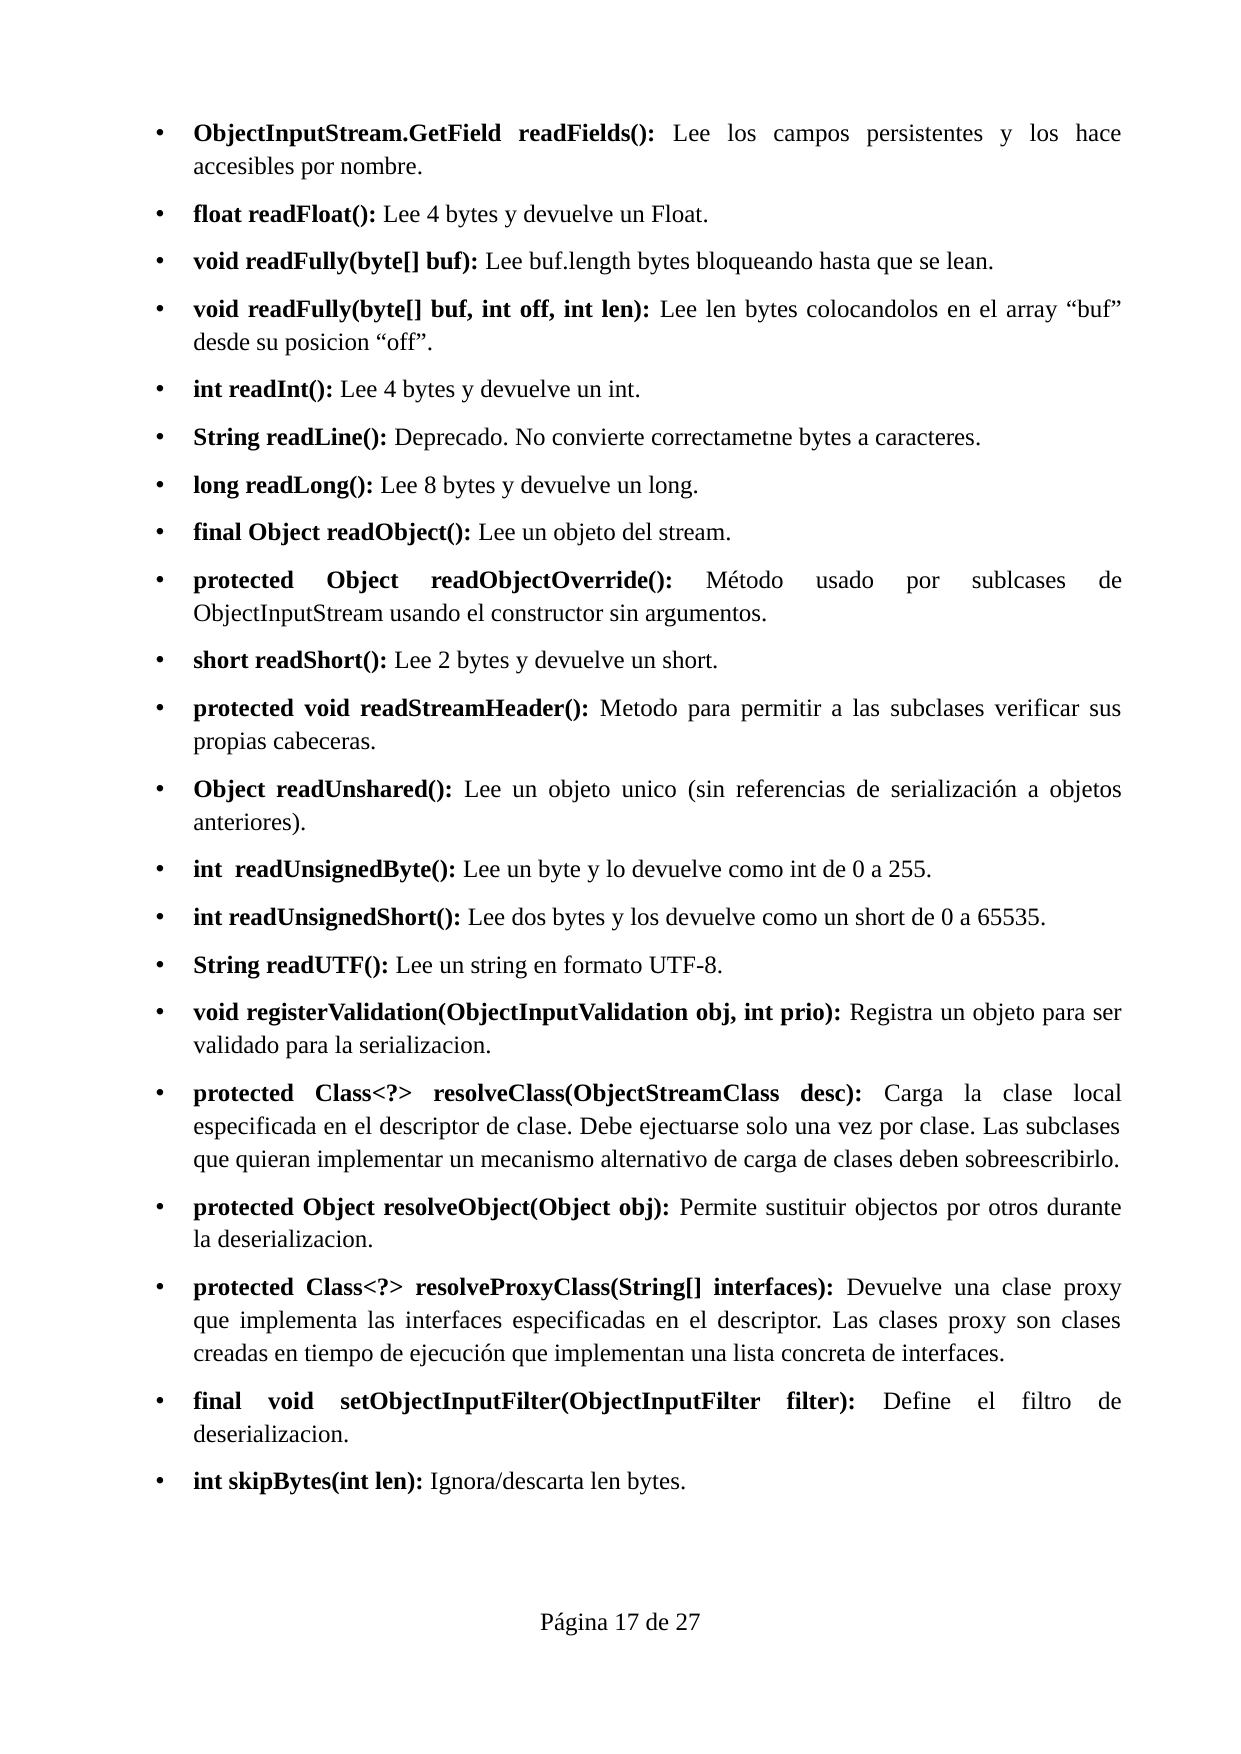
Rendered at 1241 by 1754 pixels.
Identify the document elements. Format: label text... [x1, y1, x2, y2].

list protected Class<?> resolveProxyClass(String[] interfaces): Devuelve una clase proxy que implementa las interfaces especificadas en el descriptor. Las clases proxy son clases creadas en tiempo de ejecución que implementan una lista concreta de interfaces. [156, 1272, 1122, 1367]
list float readFloat(): Lee 4 bytes y devuelve un Float. [156, 199, 1122, 227]
list void registerValidation(ObjectInputValidation obj, int prio): Registra un objeto para ser validado para la serializacion. [156, 997, 1122, 1059]
list protected Object resolveObject(Object obj): Permite sustituir objectos por otros durante la deserializacion. [156, 1192, 1122, 1253]
list int skipBytes(int len): Ignora/descarta len bytes. [156, 1466, 1122, 1495]
list protected Class<?> resolveClass(ObjectStreamClass desc): Carga la clase local especificada en el descriptor de clase. Debe ejectuarse solo una vez por clase. Las subclases que quieran implementar un mecanismo alternativo de carga de clases deben sobreescribirlo. [156, 1078, 1122, 1173]
list ObjectInputStream.GetField readFields(): Lee los campos persistentes y los hace accesibles por nombre. [156, 118, 1122, 180]
list short readShort(): Lee 2 bytes y devuelve un short. [156, 646, 1122, 674]
list final Object readObject(): Lee un objeto del stream. [156, 517, 1122, 546]
list int readUnsignedShort(): Lee dos bytes y los devuelve como un short de 0 a 65535. [156, 902, 1122, 931]
list int readUnsignedByte(): Lee un byte y lo devuelve como int de 0 a 255. [156, 854, 1122, 883]
list protected void readStreamHeader(): Metodo para permitir a las subclases verificar sus propias cabeceras. [156, 693, 1122, 755]
list long readLong(): Lee 8 bytes y devuelve un long. [156, 470, 1122, 498]
list void readFully(byte[] buf, int off, int len): Lee len bytes colocandolos en el array “buf” desde su posicion “off”. [156, 294, 1122, 356]
list Object readUnshared(): Lee un objeto unico (sin referencias de serialización a objetos anteriores). [156, 774, 1122, 836]
list String readLine(): Deprecado. No convierte correctametne bytes a caracteres. [156, 422, 1122, 451]
list int readInt(): Lee 4 bytes y devuelve un int. [156, 374, 1122, 403]
list String readUTF(): Lee un string en formato UTF-8. [156, 950, 1122, 978]
list protected Object readObjectOverride(): Método usado por sublcases de ObjectInputStream usando el constructor sin argumentos. [156, 565, 1122, 627]
list void readFully(byte[] buf): Lee buf.length bytes bloqueando hasta que se lean. [156, 246, 1122, 275]
list final void setObjectInputFilter(ObjectInputFilter filter): Define el filtro de deserializacion. [156, 1386, 1122, 1448]
